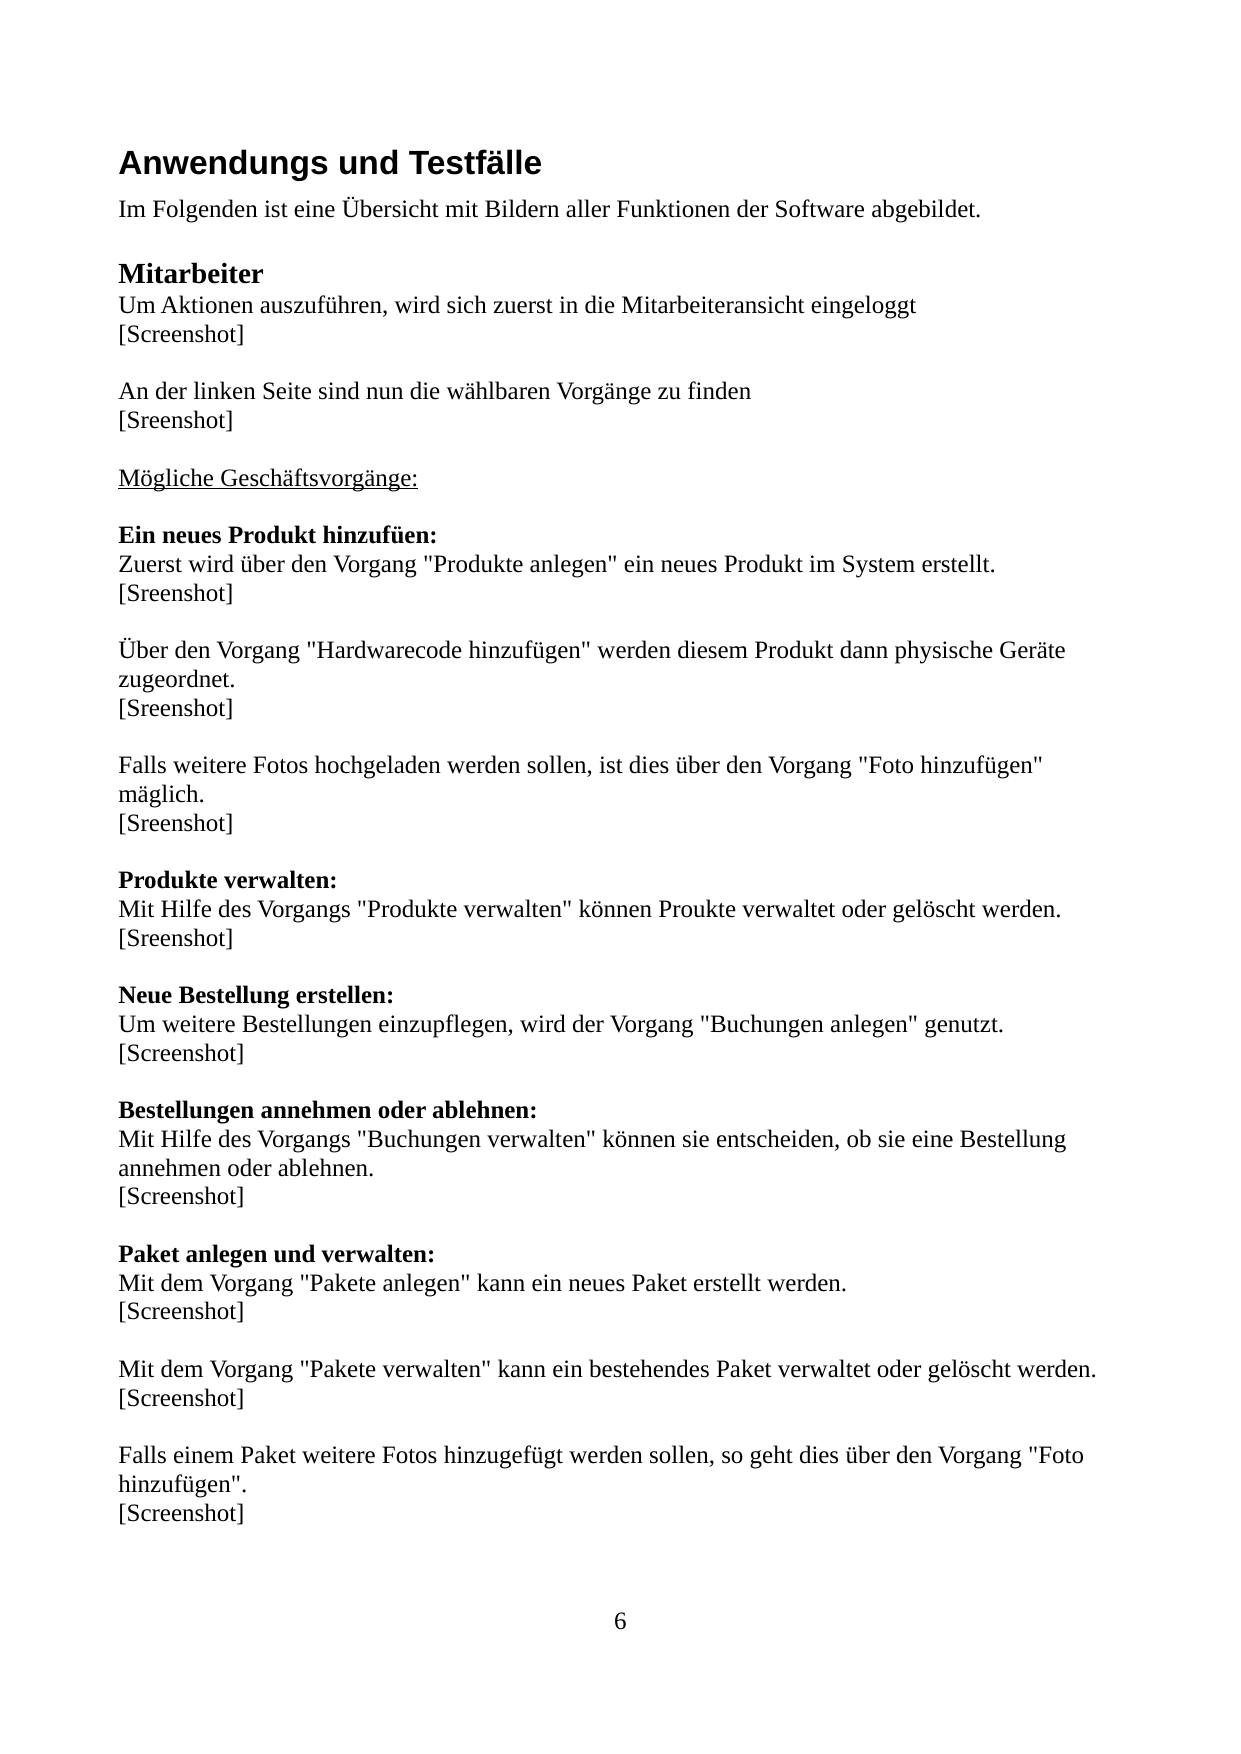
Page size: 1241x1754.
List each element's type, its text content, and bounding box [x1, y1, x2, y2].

text Über den Vorgang "Hardwarecode hinzufügen" werden diesem Produkt dann physische Geräte zugeordnet. [118, 635, 1122, 693]
text Ein neues Produkt hinzufüen: [118, 520, 1122, 549]
text [Screenshot] [118, 1498, 1122, 1526]
text Um Aktionen auszuführen, wird sich zuerst in die Mitarbeiteransicht eingeloggt [118, 290, 1122, 319]
text [Screenshot] [118, 1181, 1122, 1210]
text [Sreenshot] [118, 405, 1122, 434]
text Mitarbeiter [118, 257, 1122, 290]
text [Screenshot] [118, 1383, 1122, 1411]
subtitle Anwendungs und Testfälle [118, 143, 1122, 182]
text Bestellungen annehmen oder ablehnen: [118, 1095, 1122, 1124]
text Paket anlegen und verwalten: [118, 1239, 1122, 1268]
text [Screenshot] [118, 319, 1122, 348]
text Mit Hilfe des Vorgangs "Buchungen verwalten" können sie entscheiden, ob sie eine Bestellung annehmen oder ablehnen. [118, 1124, 1122, 1181]
text [Sreenshot] [118, 578, 1122, 606]
text Mit dem Vorgang "Pakete verwalten" kann ein bestehendes Paket verwaltet oder gelöscht werden. [118, 1354, 1122, 1383]
text Falls einem Paket weitere Fotos hinzugefügt werden sollen, so geht dies über den Vorgang "Foto hinzufügen". [118, 1440, 1122, 1498]
text [Sreenshot] [118, 693, 1122, 721]
text Um weitere Bestellungen einzupflegen, wird der Vorgang "Buchungen anlegen" genutzt. [118, 1009, 1122, 1038]
text Im Folgenden ist eine Übersicht mit Bildern aller Funktionen der Software abgebildet. [118, 194, 1122, 223]
text Mit Hilfe des Vorgangs "Produkte verwalten" können Proukte verwaltet oder gelöscht werden. [118, 894, 1122, 923]
text [Sreenshot] [118, 923, 1122, 951]
text [Screenshot] [118, 1038, 1122, 1066]
text Zuerst wird über den Vorgang "Produkte anlegen" ein neues Produkt im System erstellt. [118, 549, 1122, 578]
text Mögliche Geschäftsvorgänge: [118, 463, 1122, 491]
text [Screenshot] [118, 1296, 1122, 1325]
text Falls weitere Fotos hochgeladen werden sollen, ist dies über den Vorgang "Foto hinzufügen" mäglich. [118, 750, 1122, 808]
text [Sreenshot] [118, 808, 1122, 836]
text Neue Bestellung erstellen: [118, 980, 1122, 1009]
text Mit dem Vorgang "Pakete anlegen" kann ein neues Paket erstellt werden. [118, 1268, 1122, 1296]
text Produkte verwalten: [118, 865, 1122, 894]
text An der linken Seite sind nun die wählbaren Vorgänge zu finden [118, 376, 1122, 405]
